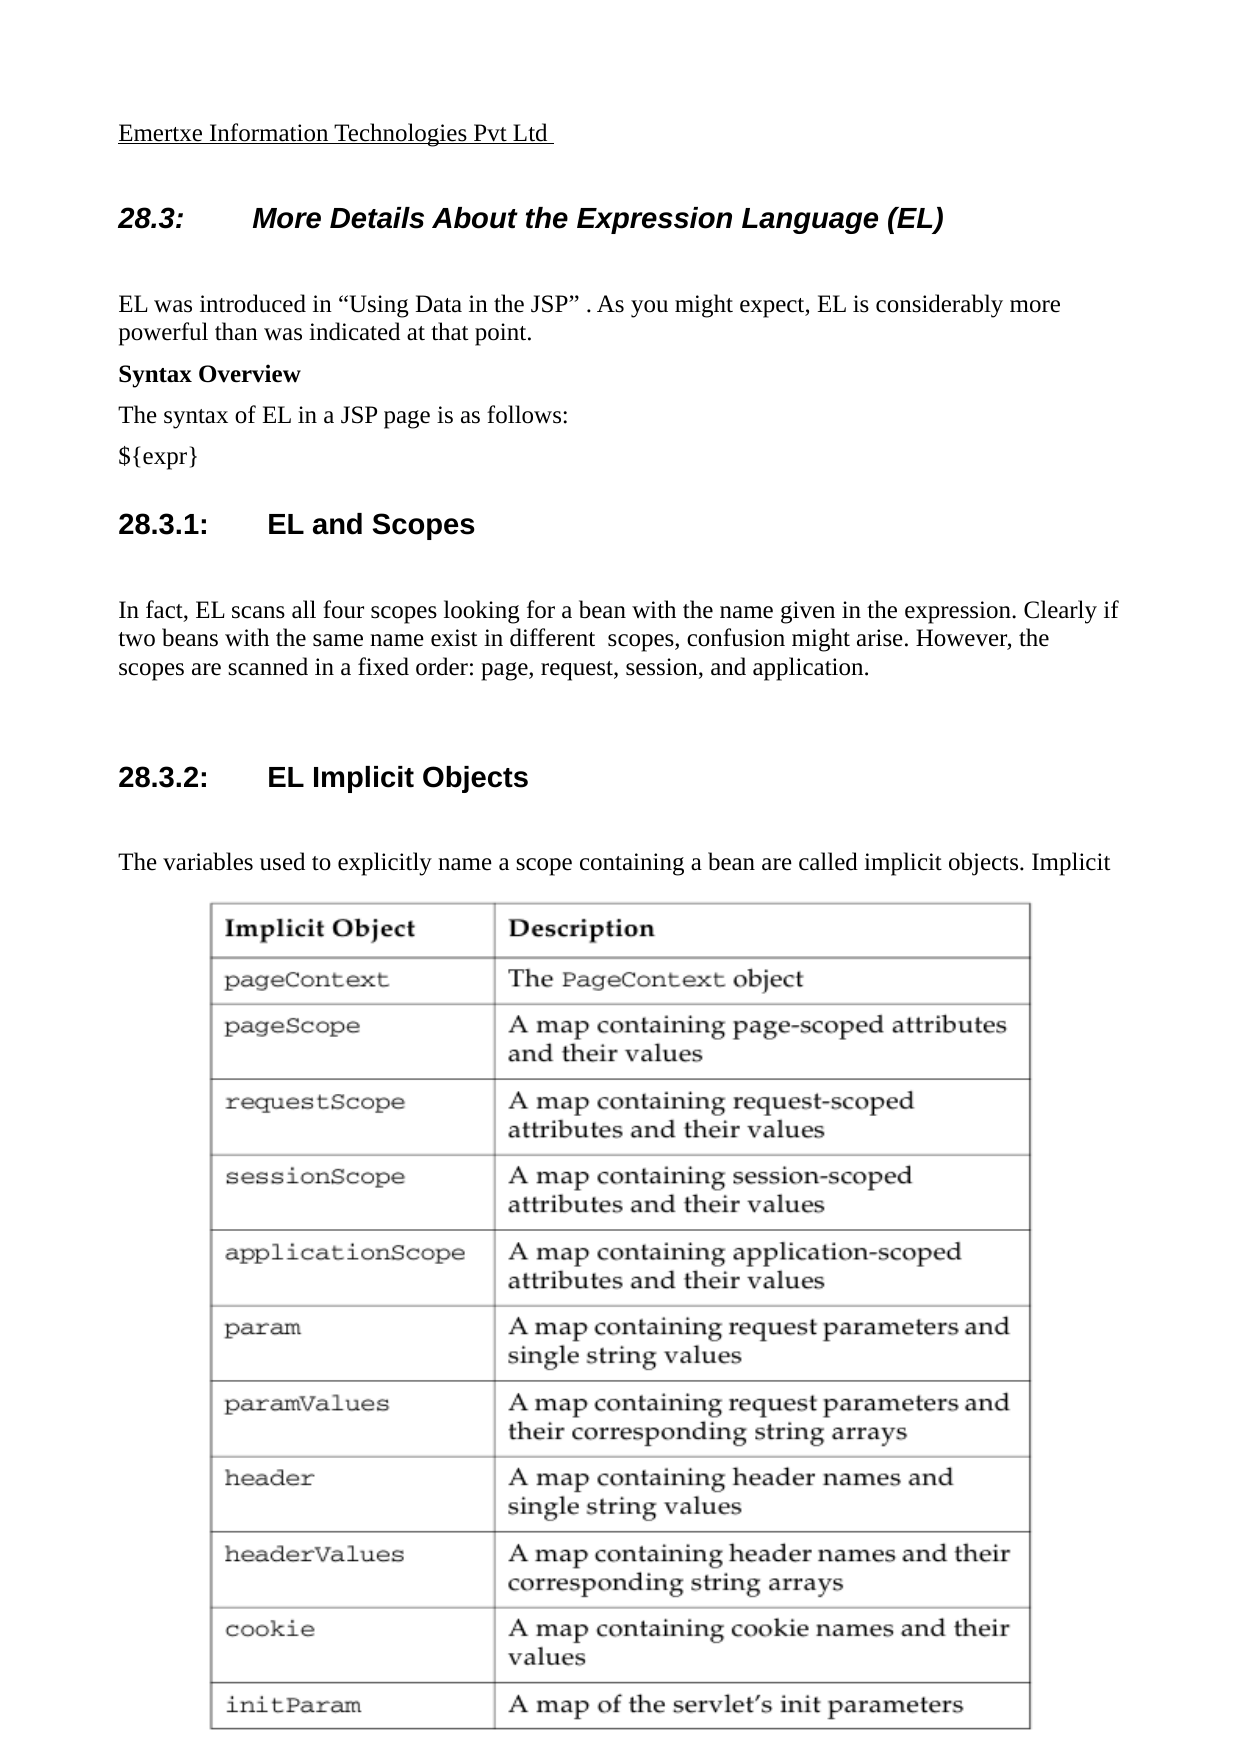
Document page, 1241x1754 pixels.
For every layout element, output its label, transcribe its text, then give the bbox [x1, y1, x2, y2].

subtitle EL and Scopes [118, 507, 1122, 541]
text The syntax of EL in a JSP page is as follows: [118, 400, 1122, 429]
text EL was introduced in “Using Data in the JSP” . As you might expect, EL is considerably more powerful than was indicated at that point. [118, 289, 1122, 346]
picture [199, 899, 1045, 1754]
text Syntax Overview [118, 359, 1122, 387]
subtitle More Details About the Expression Language (EL) [118, 201, 1122, 235]
text The variables used to explicitly name a scope containing a bean are called implicit objects. Implicit [118, 847, 1122, 876]
text ${expr} [118, 441, 1122, 470]
subtitle EL Implicit Objects [118, 760, 1122, 793]
text In fact, EL scans all four scopes looking for a bean with the name given in the expression. Clearly if two beans with the same name exist in different scopes, confusion might arise. However, the scopes are scanned in a fixed order: page, request, session, and application. [118, 595, 1122, 681]
